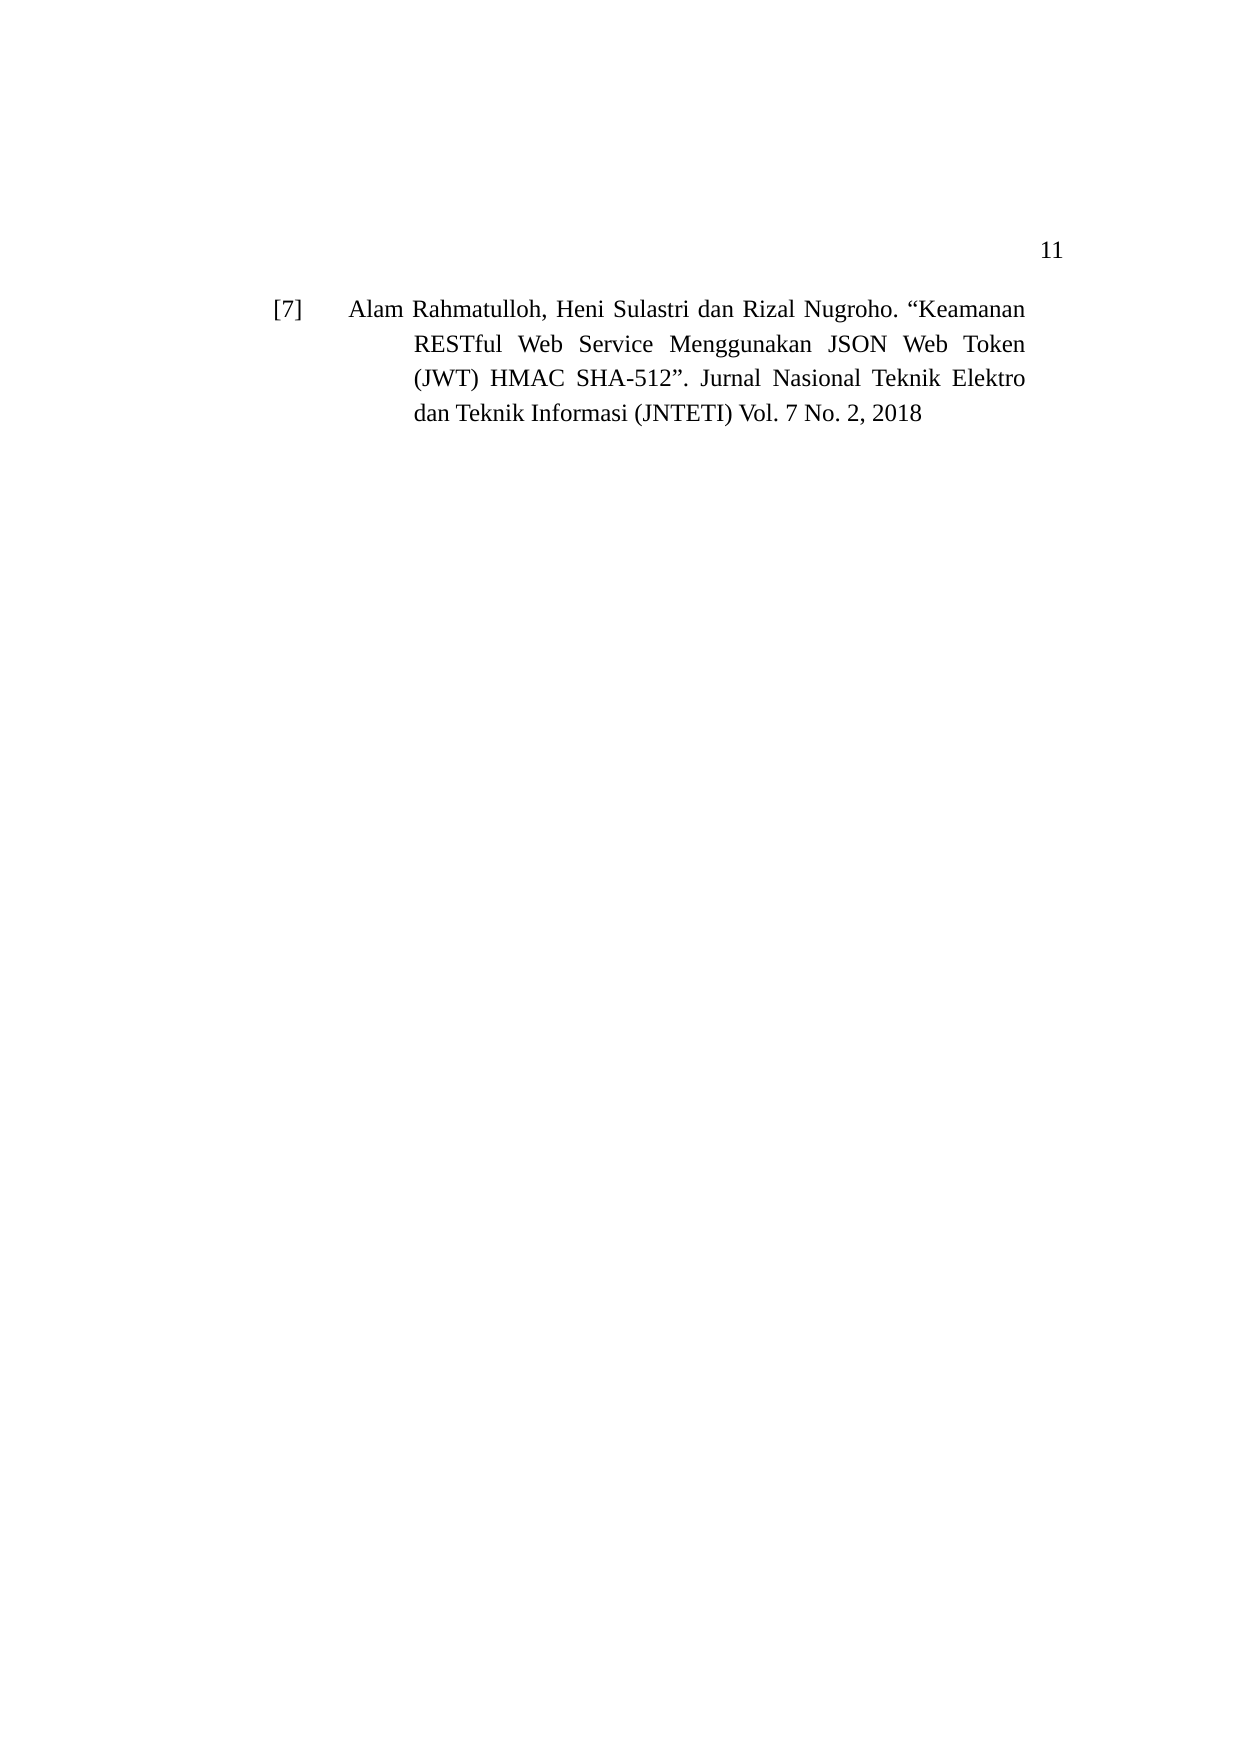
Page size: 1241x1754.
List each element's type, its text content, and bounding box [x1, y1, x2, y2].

list Alam Rahmatulloh, Heni Sulastri dan Rizal Nugroho. “Keamanan RESTful Web Service Menggunakan JSON Web Token (JWT) HMAC SHA-512”. Jurnal Nasional Teknik Elektro dan Teknik Informasi (JNTETI) Vol. 7 No. 2, 2018 [273, 294, 1026, 426]
